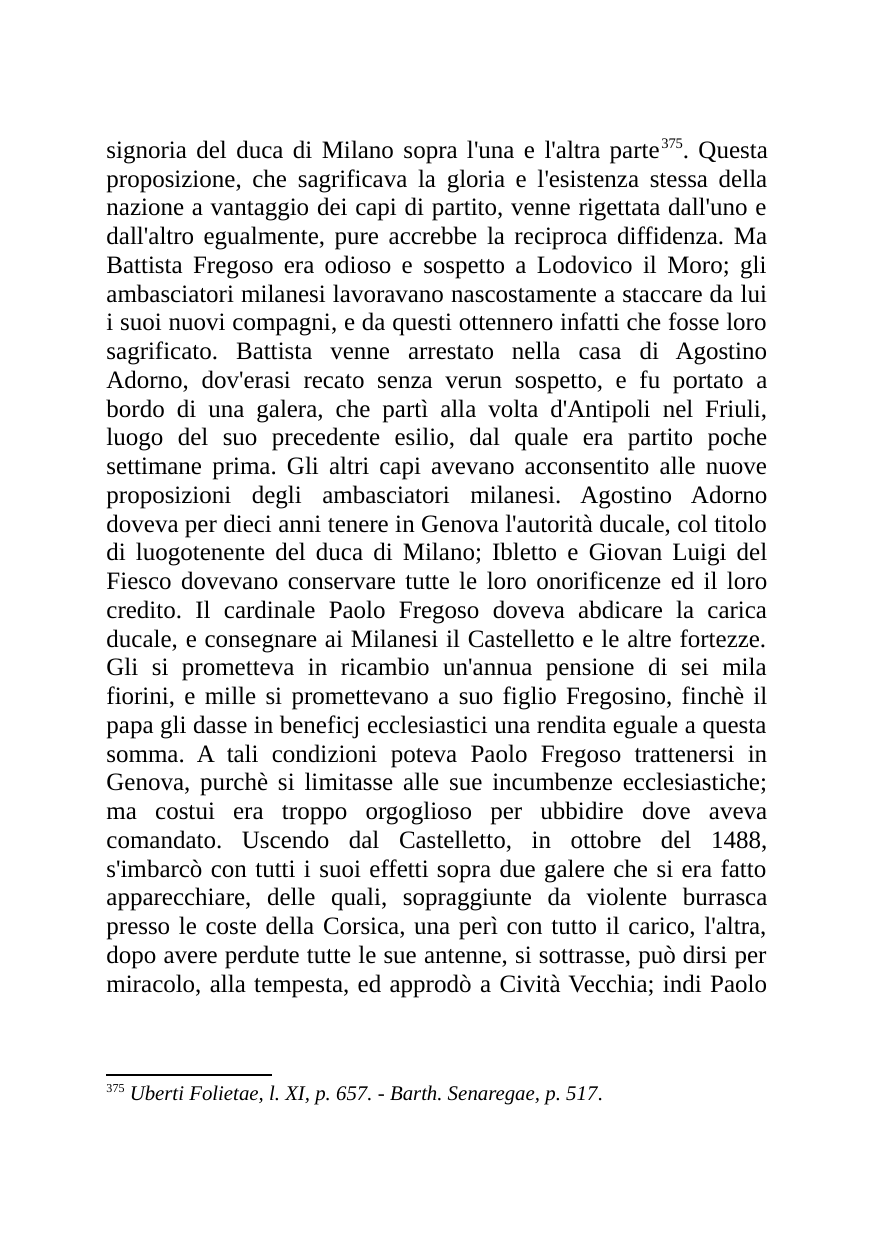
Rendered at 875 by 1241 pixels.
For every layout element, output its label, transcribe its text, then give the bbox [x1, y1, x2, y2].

text Uberti Folietae, l. XI, p. 657. - Barth. Senaregae, p. 517. [106, 1081, 768, 1105]
text signoria del duca di Milano sopra l'una e l'altra parte. Questa proposizione, che sagrificava la gloria e l'esistenza stessa della nazione a vantaggio dei capi di partito, venne rigettata dall'uno e dall'altro egualmente, pure accrebbe la reciproca diffidenza. Ma Battista Fregoso era odioso e sospetto a Lodovico il Moro; gli ambasciatori milanesi lavoravano nascostamente a staccare da lui i suoi nuovi compagni, e da questi ottennero infatti che fosse loro sagrificato. Battista venne arrestato nella casa di Agostino Adorno, dov'erasi recato senza verun sospetto, e fu portato a bordo di una galera, che partì alla volta d'Antipoli nel Friuli, luogo del suo precedente esilio, dal quale era partito poche settimane prima. Gli altri capi avevano acconsentito alle nuove proposizioni degli ambasciatori milanesi. Agostino Adorno doveva per dieci anni tenere in Genova l'autorità ducale, col titolo di luogotenente del duca di Milano; Ibletto e Giovan Luigi del Fiesco dovevano conservare tutte le loro onorificenze ed il loro credito. Il cardinale Paolo Fregoso doveva abdicare la carica ducale, e consegnare ai Milanesi il Castelletto e le altre fortezze. Gli si prometteva in ricambio un'annua pensione di sei mila fiorini, e mille si promettevano a suo figlio Fregosino, finchè il papa gli dasse in beneficj ecclesiastici una rendita eguale a questa somma. A tali condizioni poteva Paolo Fregoso trattenersi in Genova, purchè si limitasse alle sue incumbenze ecclesiastiche; ma costui era troppo orgoglioso per ubbidire dove aveva comandato. Uscendo dal Castelletto, in ottobre del 1488, s'imbarcò con tutti i suoi effetti sopra due galere che si era fatto apparecchiare, delle quali, sopraggiunte da violente burrasca presso le coste della Corsica, una perì con tutto il carico, l'altra, dopo avere perdute tutte le sue antenne, si sottrasse, può dirsi per miracolo, alla tempesta, ed approdò a Cività Vecchia; indi Paolo [106, 135, 768, 997]
